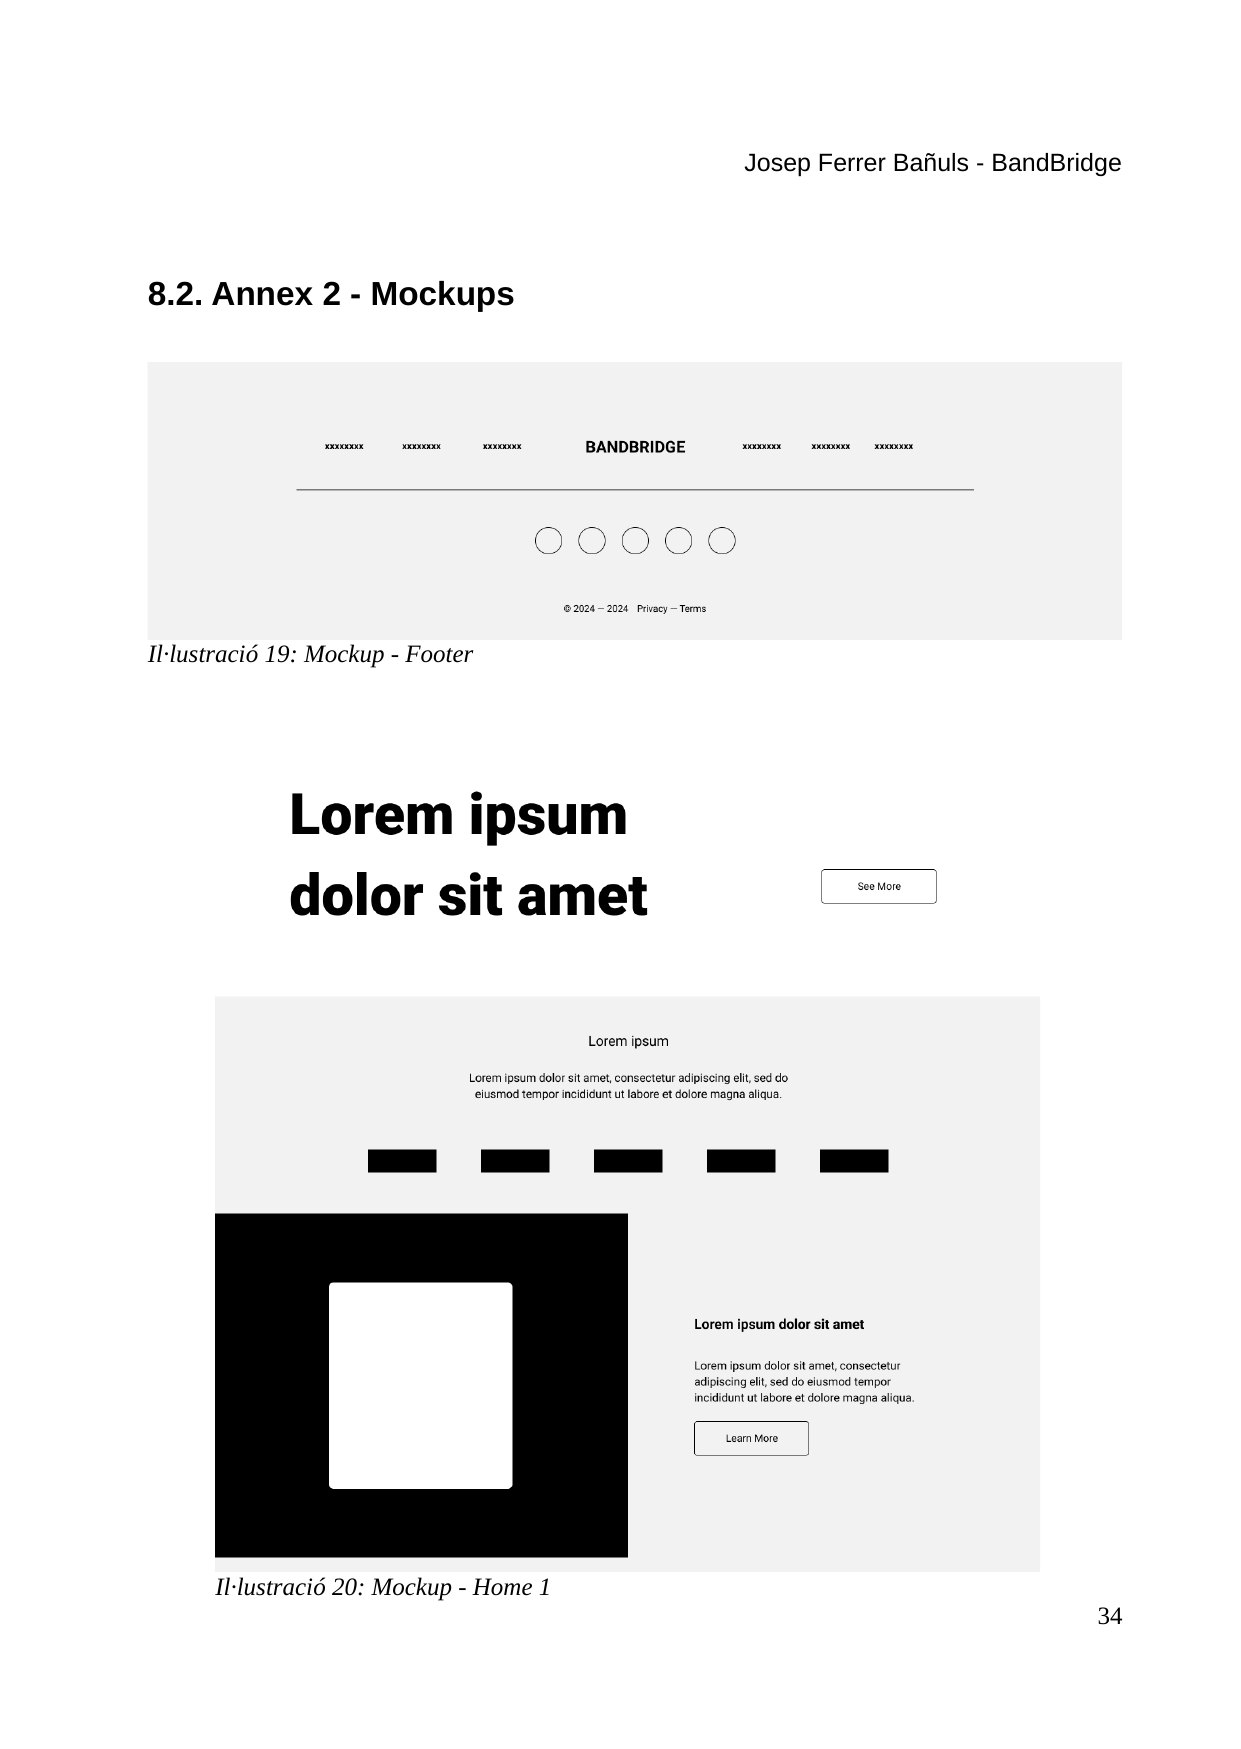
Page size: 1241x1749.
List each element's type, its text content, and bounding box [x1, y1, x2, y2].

subtitle 8.2. Annex 2 - Mockups [148, 274, 1122, 313]
picture [215, 781, 1041, 843]
text Il·lustració 19: Mockup - Footer [148, 640, 1122, 668]
picture [147, 362, 1123, 640]
text Il·lustració 20: Mockup - Home 1 [215, 843, 1040, 1601]
